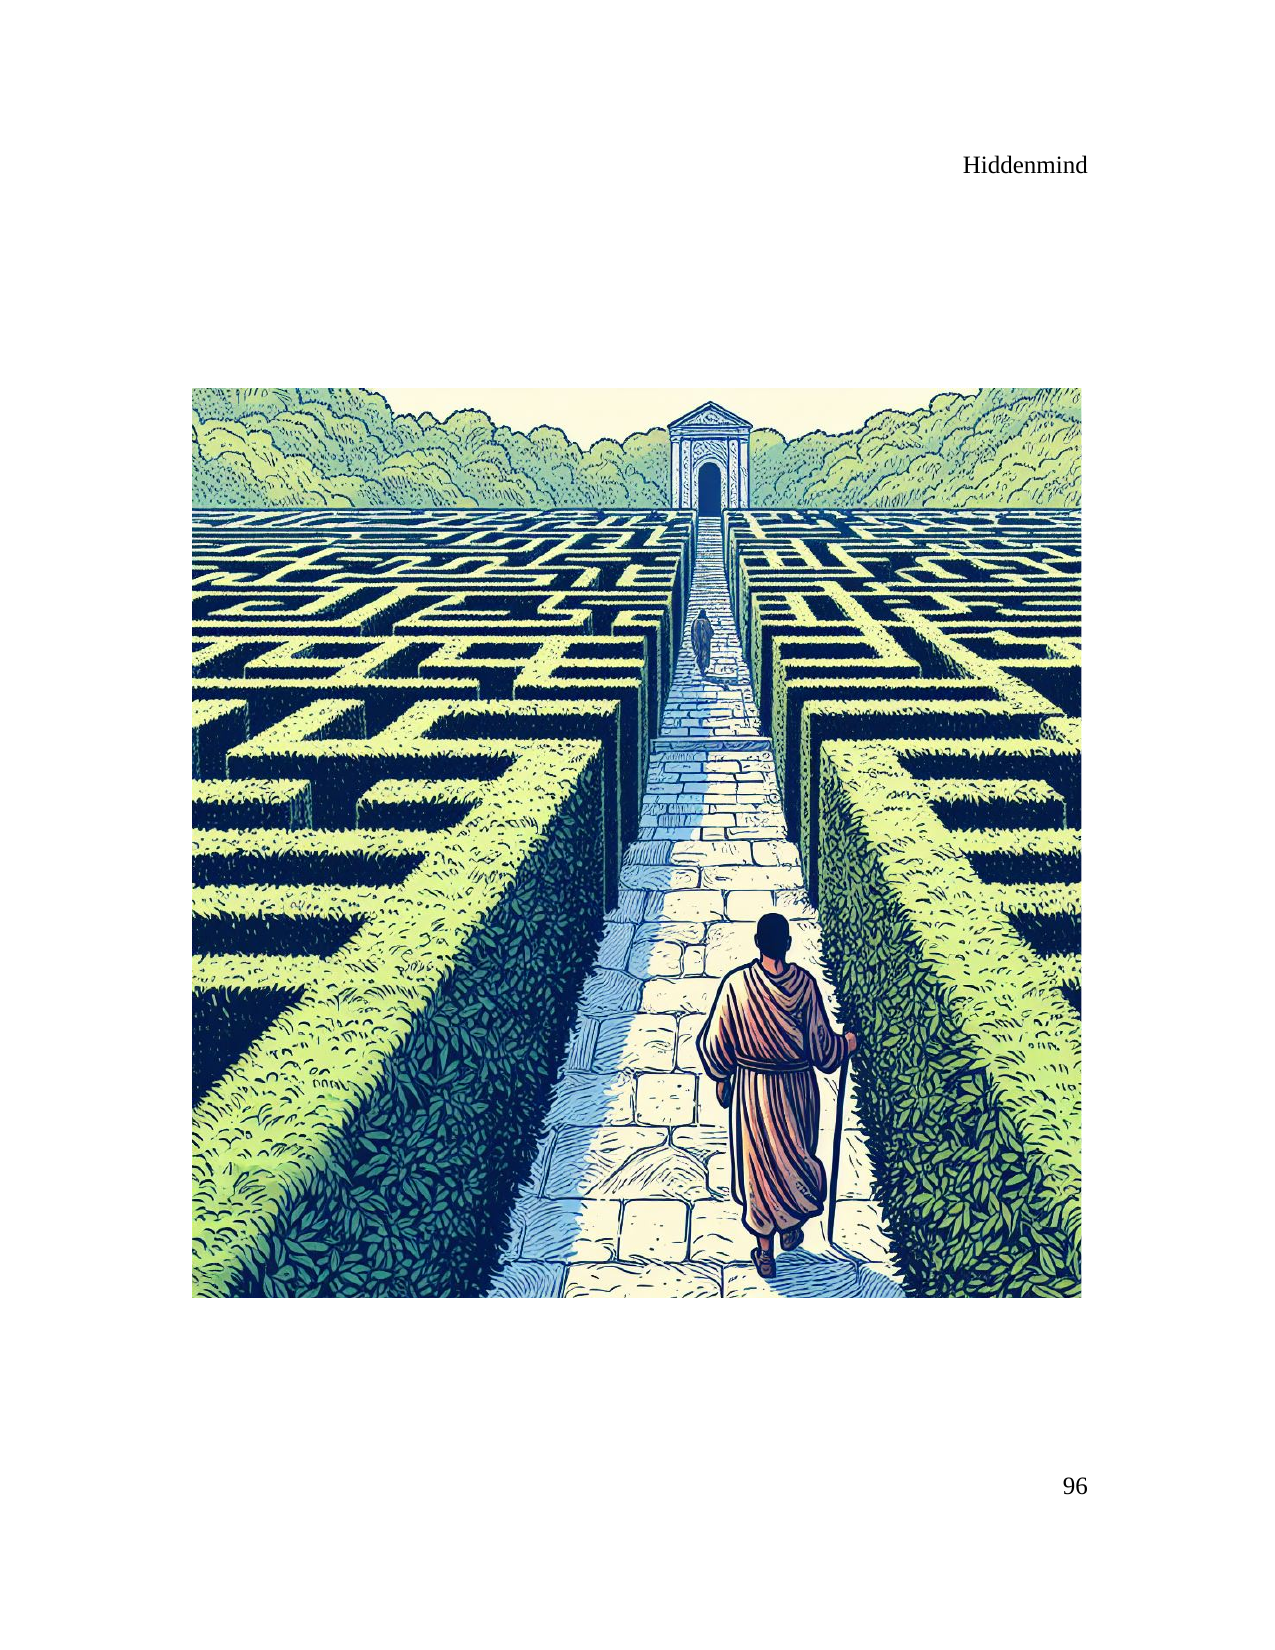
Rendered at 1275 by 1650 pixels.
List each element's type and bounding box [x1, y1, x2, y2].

picture [192, 388, 1082, 1298]
